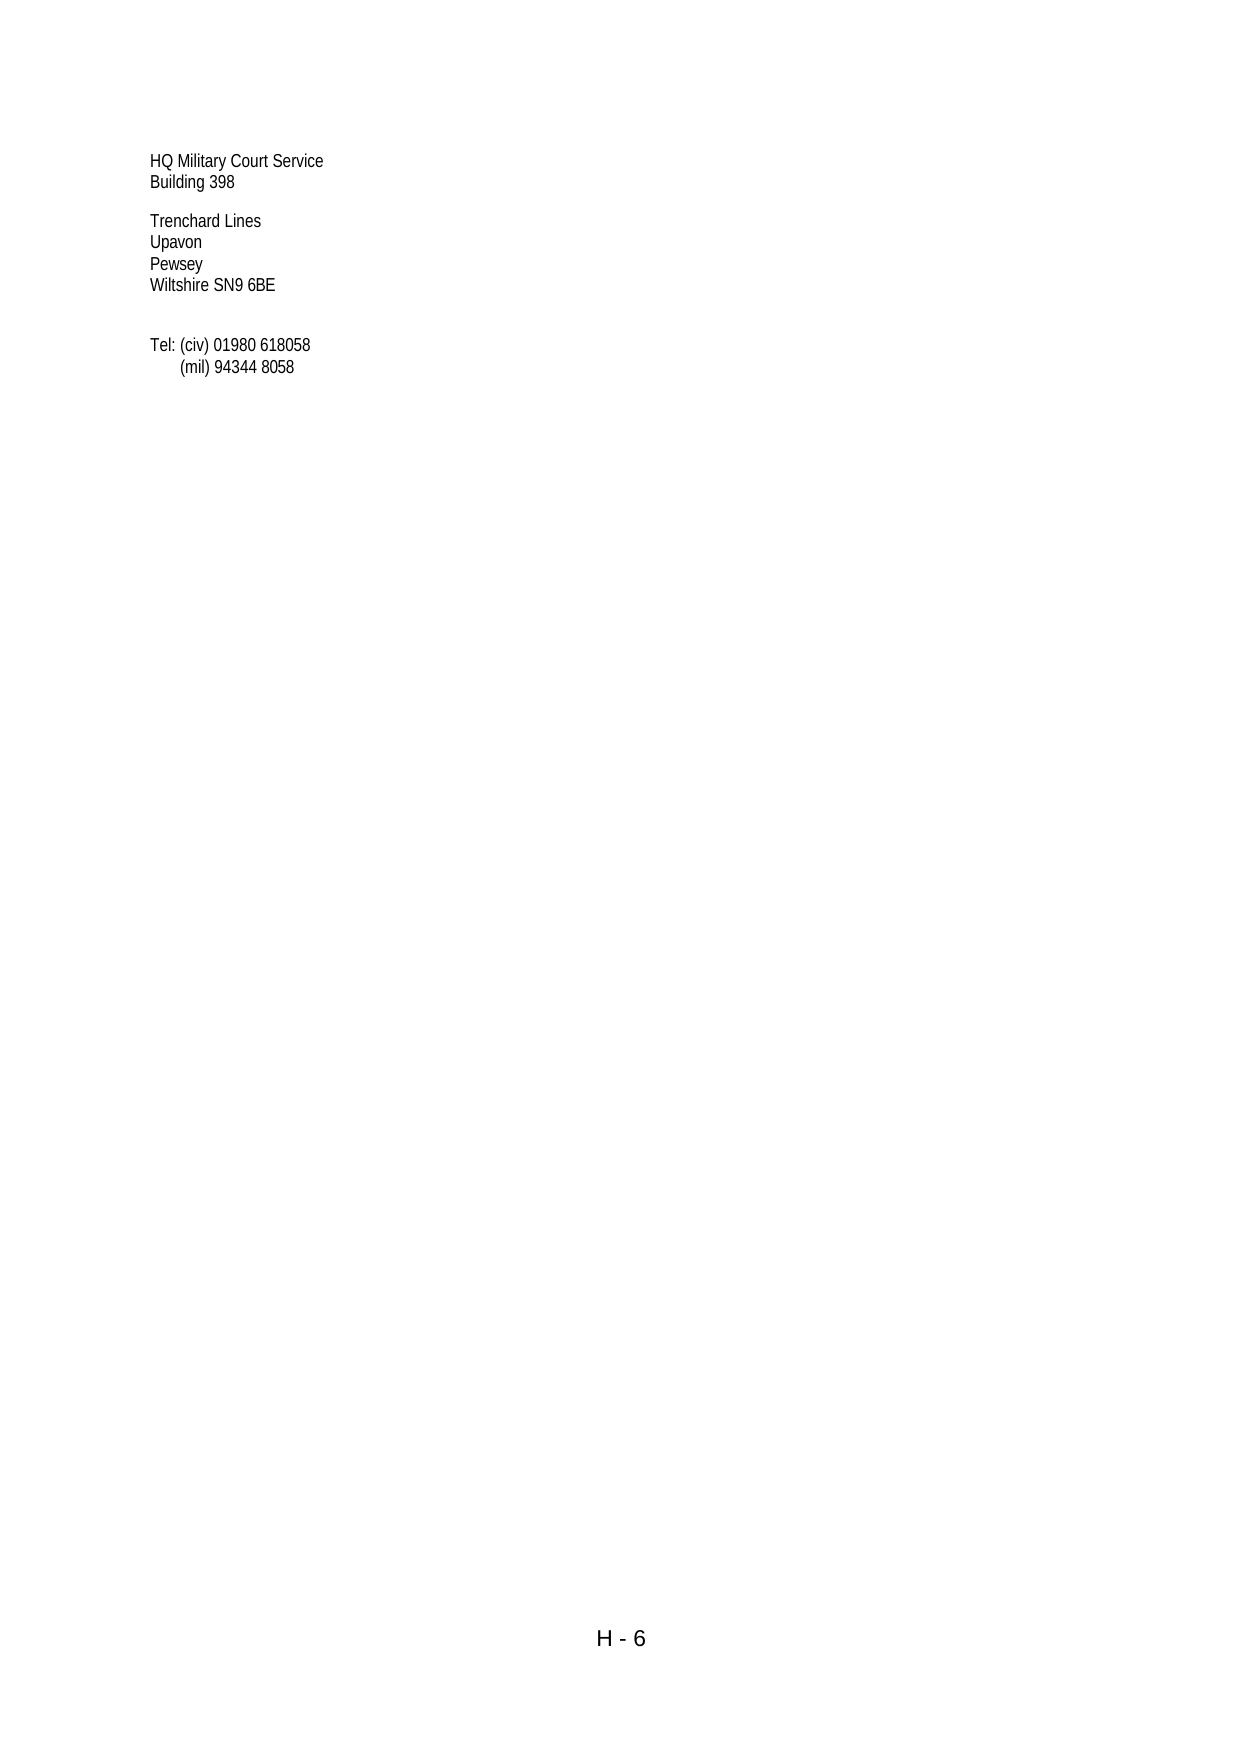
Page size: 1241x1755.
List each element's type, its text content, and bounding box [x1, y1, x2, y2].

text Pewsey [150, 253, 1186, 274]
text HQ Military Court Service Building 398 [150, 150, 373, 193]
text Wiltshire SN9 6BE [150, 274, 1186, 296]
text Trenchard Lines Upavon [150, 210, 262, 253]
text Tel: (civ) 01980 618058 [150, 334, 1186, 356]
text (mil) 94344 8058 [180, 356, 1186, 377]
